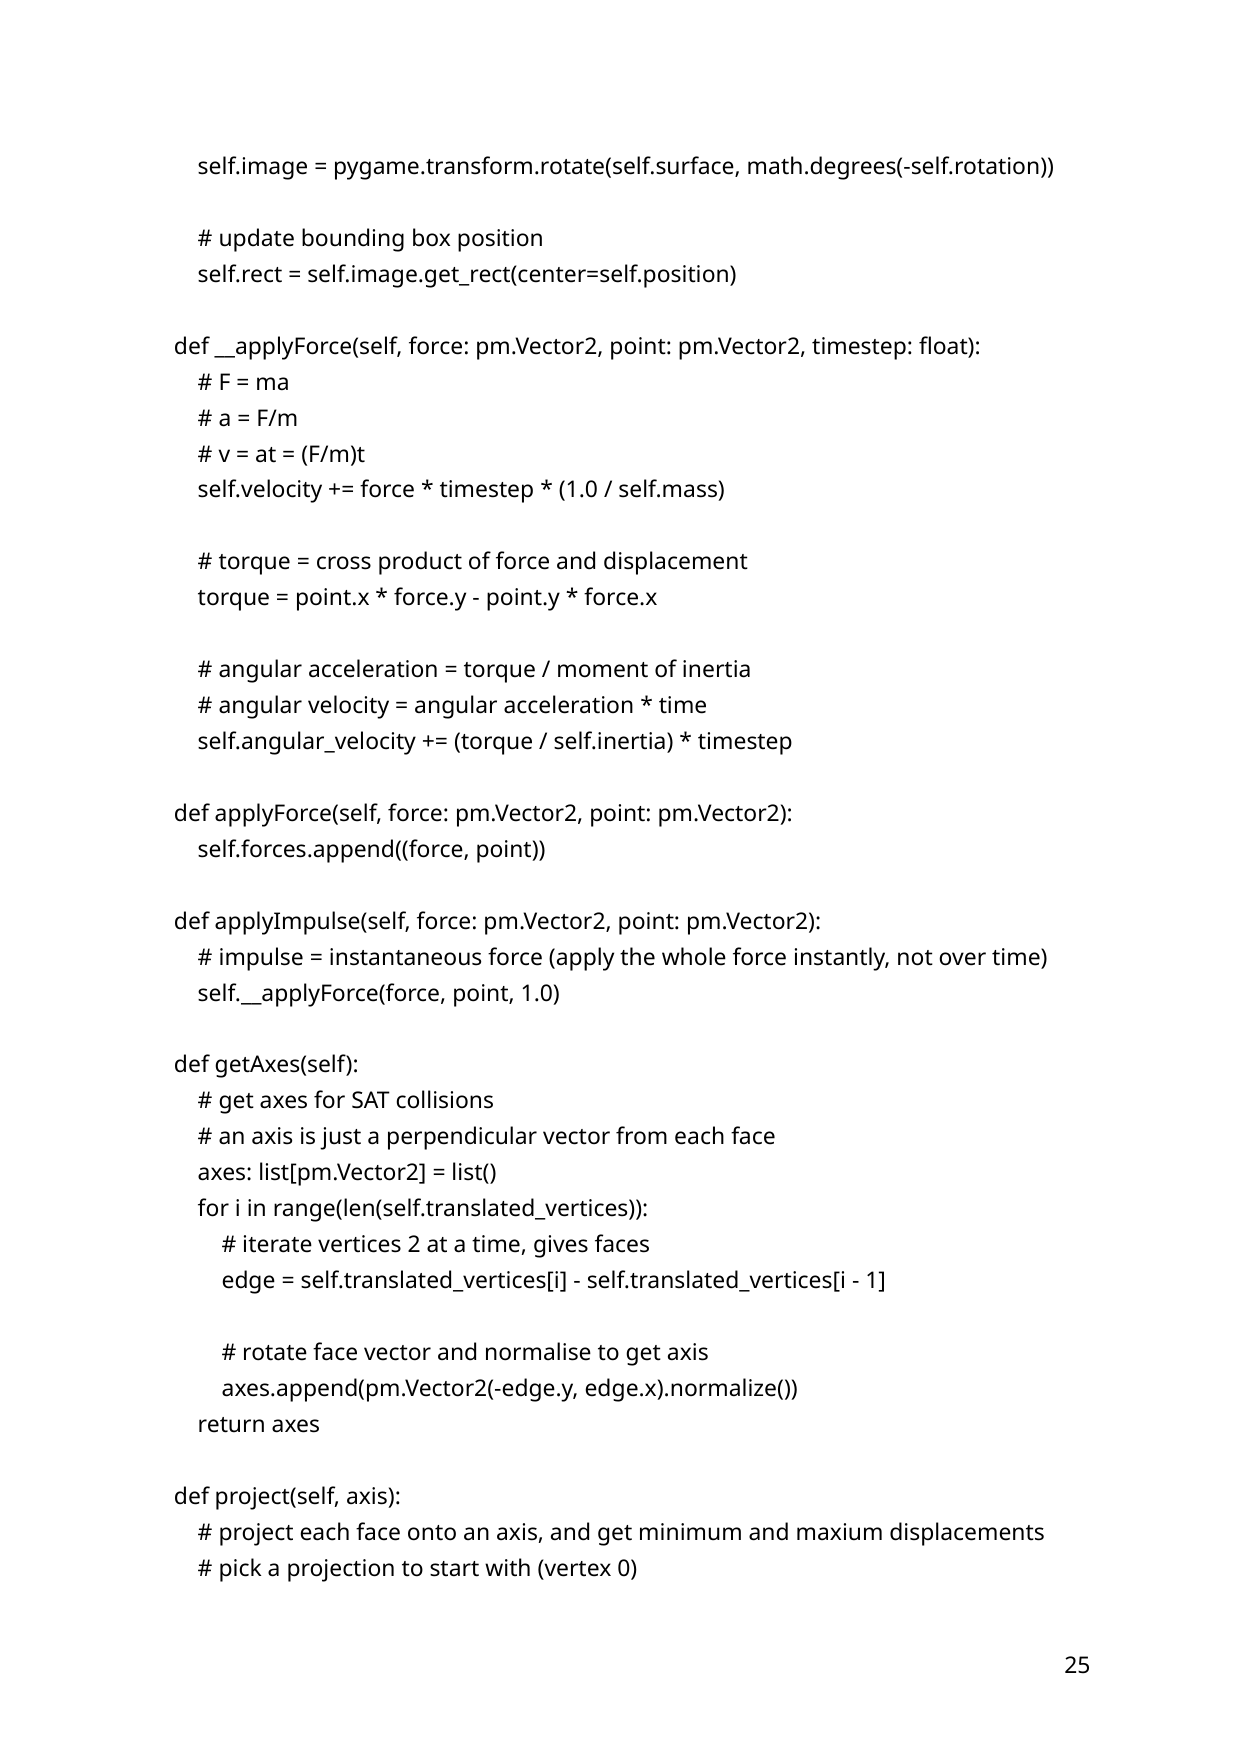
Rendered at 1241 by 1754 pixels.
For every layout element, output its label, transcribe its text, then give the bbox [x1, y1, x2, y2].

text # rotate face vector and normalise to get axis [150, 1336, 1090, 1367]
text def getAxes(self): [150, 1048, 1090, 1080]
text # get axes for SAT collisions [150, 1084, 1090, 1116]
text self.image = pygame.transform.rotate(self.surface, math.degrees(-self.rotation)) [150, 150, 1090, 181]
text for i in range(len(self.translated_vertices)): [150, 1192, 1090, 1223]
text # angular velocity = angular acceleration * time [150, 689, 1090, 720]
text axes: list[pm.Vector2] = list() [150, 1156, 1090, 1187]
text # F = ma [150, 366, 1090, 397]
text # project each face onto an axis, and get minimum and maxium displacements [150, 1516, 1090, 1547]
text # torque = cross product of force and displacement [150, 545, 1090, 577]
text def __applyForce(self, force: pm.Vector2, point: pm.Vector2, timestep: float): [150, 330, 1090, 361]
text def applyImpulse(self, force: pm.Vector2, point: pm.Vector2): [150, 905, 1090, 936]
text # an axis is just a perpendicular vector from each face [150, 1120, 1090, 1152]
text # angular acceleration = torque / moment of inertia [150, 653, 1090, 684]
text self.angular_velocity += (torque / self.inertia) * timestep [150, 725, 1090, 756]
text axes.append(pm.Vector2(-edge.y, edge.x).normalize()) [150, 1372, 1090, 1403]
text # update bounding box position [150, 222, 1090, 253]
text def applyForce(self, force: pm.Vector2, point: pm.Vector2): [150, 797, 1090, 828]
text self.__applyForce(force, point, 1.0) [150, 977, 1090, 1008]
text def project(self, axis): [150, 1480, 1090, 1511]
text # impulse = instantaneous force (apply the whole force instantly, not over time) [150, 941, 1090, 972]
text self.forces.append((force, point)) [150, 833, 1090, 864]
text # a = F/m [150, 402, 1090, 433]
text # v = at = (F/m)t [150, 437, 1090, 469]
text edge = self.translated_vertices[i] - self.translated_vertices[i - 1] [150, 1264, 1090, 1295]
text self.rect = self.image.get_rect(center=self.position) [150, 258, 1090, 289]
text # iterate vertices 2 at a time, gives faces [150, 1228, 1090, 1259]
text # pick a projection to start with (vertex 0) [150, 1552, 1090, 1583]
text torque = point.x * force.y - point.y * force.x [150, 581, 1090, 612]
text return axes [150, 1408, 1090, 1439]
text self.velocity += force * timestep * (1.0 / self.mass) [150, 473, 1090, 505]
